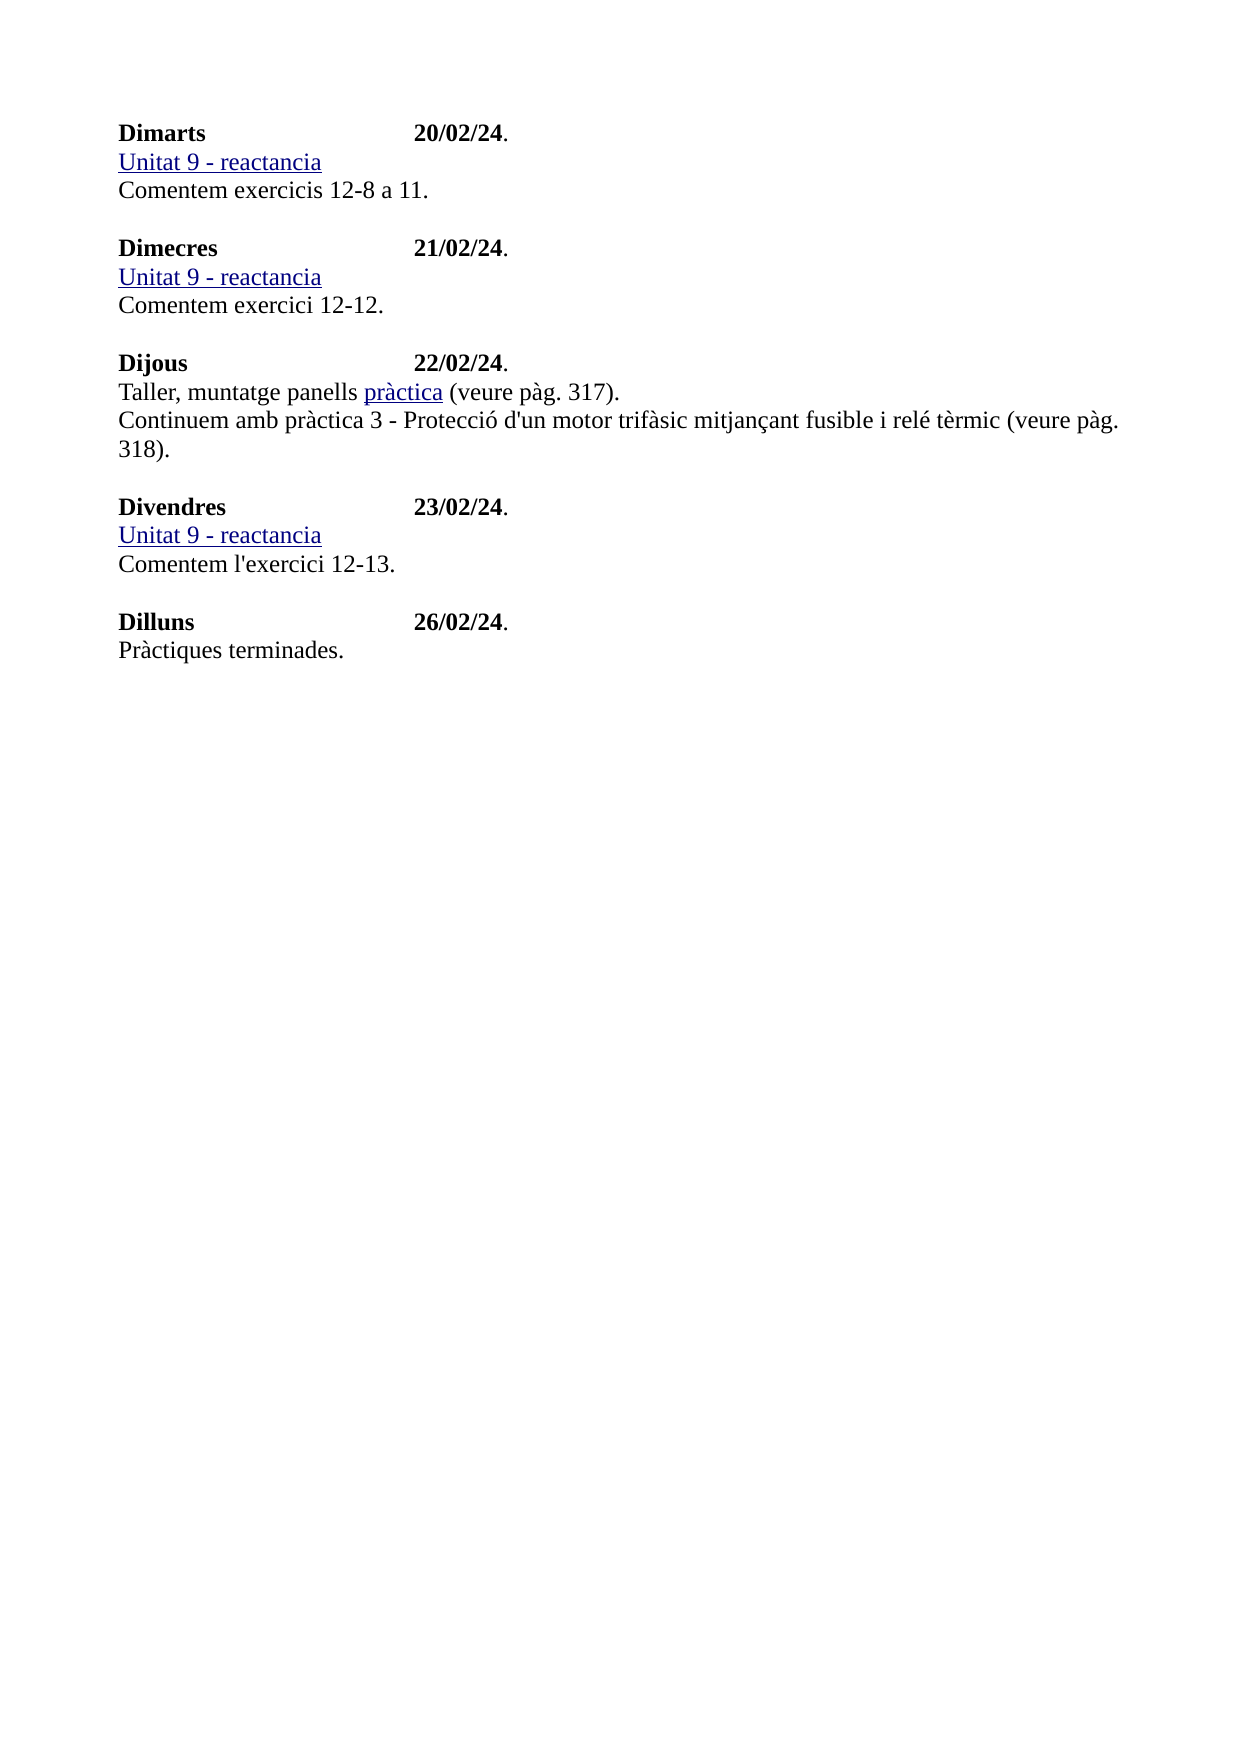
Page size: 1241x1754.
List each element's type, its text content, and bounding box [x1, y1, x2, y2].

text Pràctiques terminades. [118, 636, 1122, 664]
text Comentem exercicis 12-8 a 11. [118, 176, 1122, 204]
text Dimarts 20/02/24. [118, 118, 1122, 147]
text Unitat 9 - reactancia [118, 262, 1122, 291]
text Dimecres 21/02/24. [118, 233, 1122, 262]
text Comentem l'exercici 12-13. [118, 549, 1122, 578]
text Dijous 22/02/24. [118, 348, 1122, 377]
text Dilluns 26/02/24. [118, 607, 1122, 636]
text Taller, muntatge panells pràctica (veure pàg. 317). [118, 377, 1122, 406]
text Divendres 23/02/24. [118, 492, 1122, 521]
text Unitat 9 - reactancia [118, 147, 1122, 176]
text Comentem exercici 12-12. [118, 291, 1122, 319]
text Unitat 9 - reactancia [118, 521, 1122, 549]
text Continuem amb pràctica 3 - Protecció d'un motor trifàsic mitjançant fusible i relé tèrmic (veure pàg. 318). [118, 406, 1122, 463]
